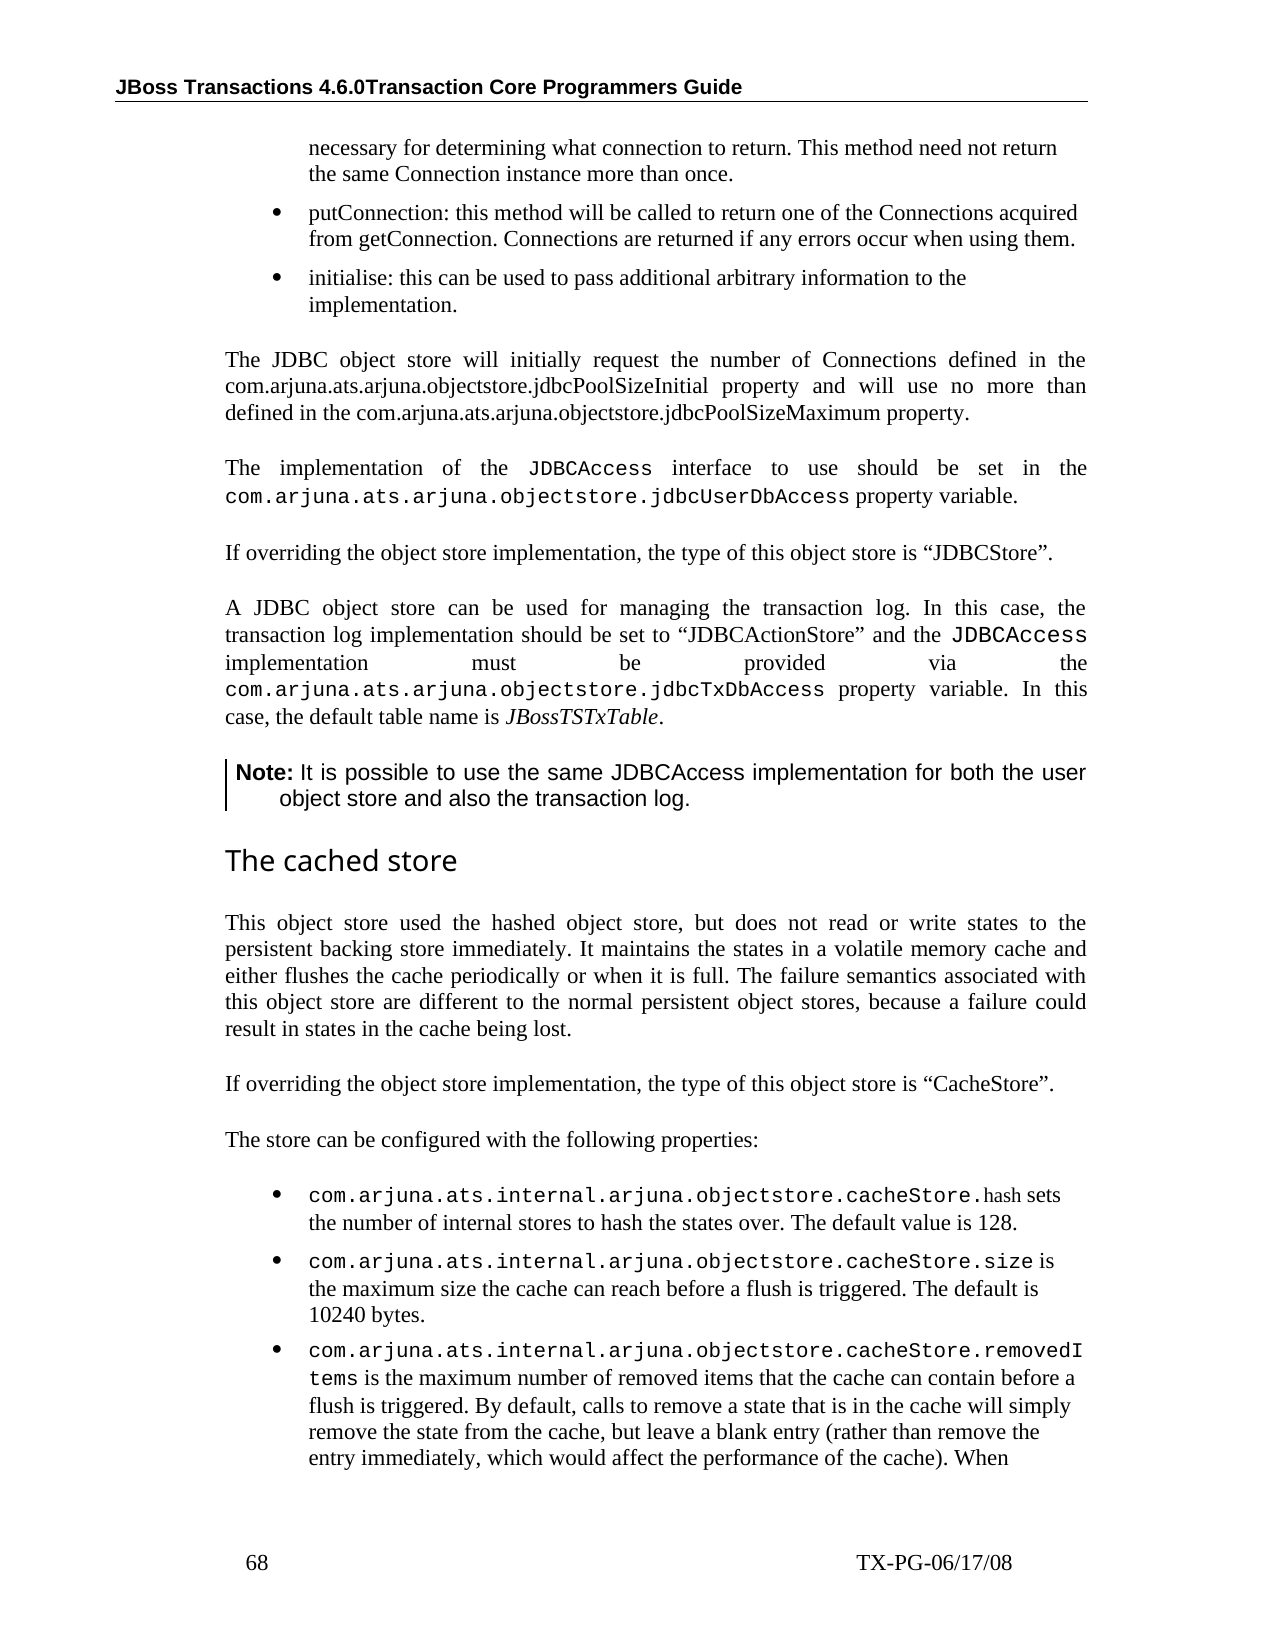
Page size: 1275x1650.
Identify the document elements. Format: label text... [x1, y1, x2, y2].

list necessary for determining what connection to return. This method need not return the same Connection instance more than once. [273, 134, 1088, 187]
text The implementation of the JDBCAccess interface to use should be set in the com.arjuna.ats.arjuna.objectstore.jdbcUserDbAccess property variable. [225, 454, 1088, 510]
subtitle The cached store [225, 840, 1088, 880]
list com.arjuna.ats.internal.arjuna.objectstore.cacheStore.removedItems is the maximum number of removed items that the cache can contain before a flush is triggered. By default, calls to remove a state that is in the cache will simply remove the state from the cache, but leave a blank entry (rather than remove the entry immediately, which would affect the performance of the cache). When [273, 1340, 1088, 1471]
list It is possible to use the same JDBCAccess implementation for both the user object store and also the transaction log. [225, 758, 1088, 811]
text This object store used the hashed object store, but does not read or write states to the persistent backing store immediately. It maintains the states in a volatile memory cache and either flushes the cache periodically or when it is full. The failure semantics associated with this object store are different to the normal persistent object stores, because a failure could result in states in the cache being lost. [225, 909, 1088, 1041]
list com.arjuna.ats.internal.arjuna.objectstore.cacheStore.size is the maximum size the cache can reach before a flush is triggered. The default is 10240 bytes. [273, 1248, 1088, 1328]
text If overriding the object store implementation, the type of this object store is “CacheStore”. [225, 1070, 1088, 1096]
text The JDBC object store will initially request the number of Connections defined in the com.arjuna.ats.arjuna.objectstore.jdbcPoolSizeInitial property and will use no more than defined in the com.arjuna.ats.arjuna.objectstore.jdbcPoolSizeMaximum property. [225, 346, 1088, 425]
text A JDBC object store can be used for managing the transaction log. In this case, the transaction log implementation should be set to “JDBCActionStore” and the JDBCAccess implementation must be provided via the com.arjuna.ats.arjuna.objectstore.jdbcTxDbAccess property variable. In this case, the default table name is JBossTSTxTable. [225, 594, 1088, 729]
text The store can be configured with the following properties: [225, 1126, 1088, 1152]
text If overriding the object store implementation, the type of this object store is “JDBCStore”. [225, 539, 1088, 565]
list initialise: this can be used to pass additional arbitrary information to the implementation. [273, 264, 1088, 317]
list putConnection: this method will be called to return one of the Connections acquired from getConnection. Connections are returned if any errors occur when using them. [273, 199, 1088, 252]
list com.arjuna.ats.internal.arjuna.objectstore.cacheStore.hash sets the number of internal stores to hash the states over. The default value is 128. [273, 1181, 1088, 1235]
